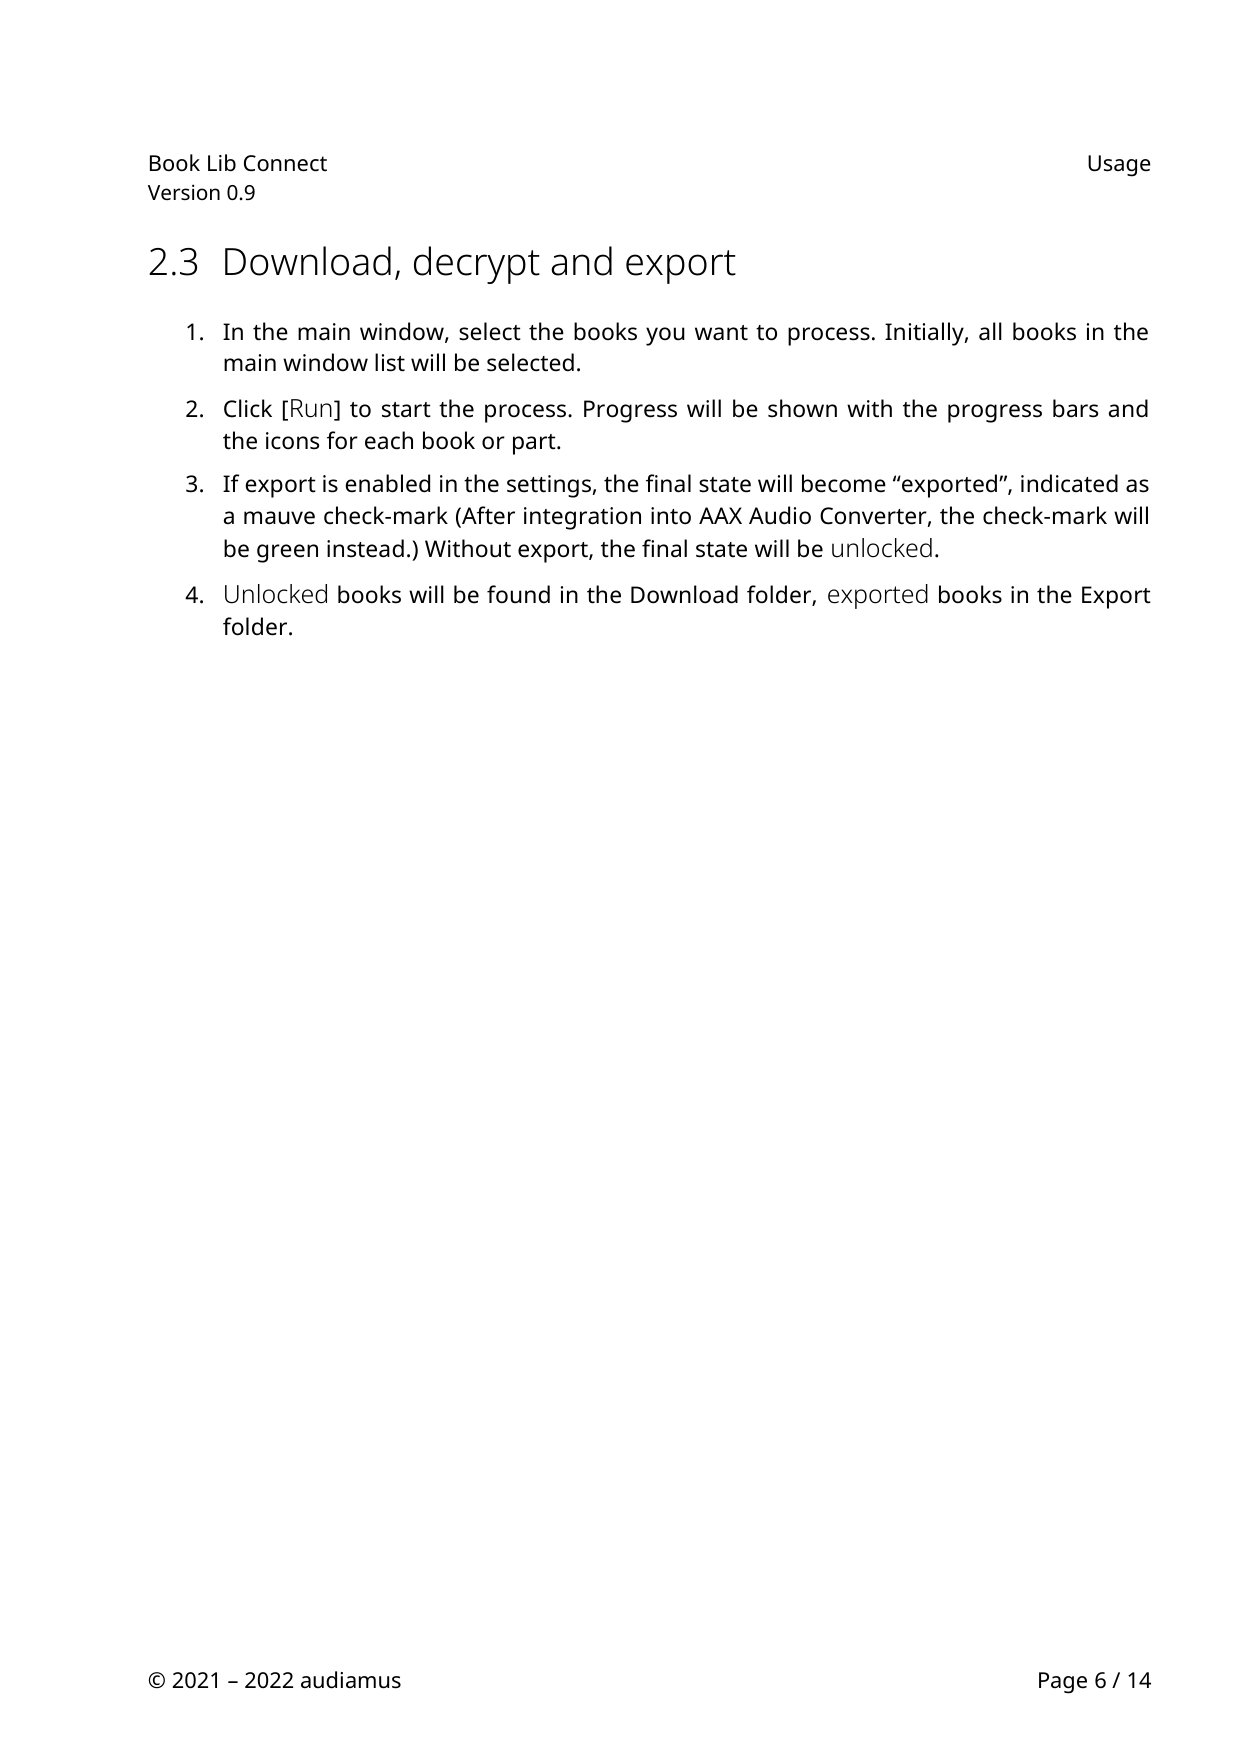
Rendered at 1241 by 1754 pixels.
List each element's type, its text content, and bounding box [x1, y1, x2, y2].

list Unlocked books will be found in the Download folder, exported books in the Export folder. [185, 577, 1152, 642]
subtitle Download, decrypt and export [148, 235, 1152, 286]
list Click [Run] to start the process. Progress will be shown with the progress bars and the icons for each book or part. [185, 391, 1152, 456]
list In the main window, select the books you want to process. Initially, all books in the main window list will be selected. [185, 316, 1152, 378]
list If export is enabled in the settings, the final state will become “exported”, indicated as a mauve check-mark (After integration into AAX Audio Converter, the check-mark will be green instead.) Without export, the final state will be unlocked. [185, 468, 1152, 565]
